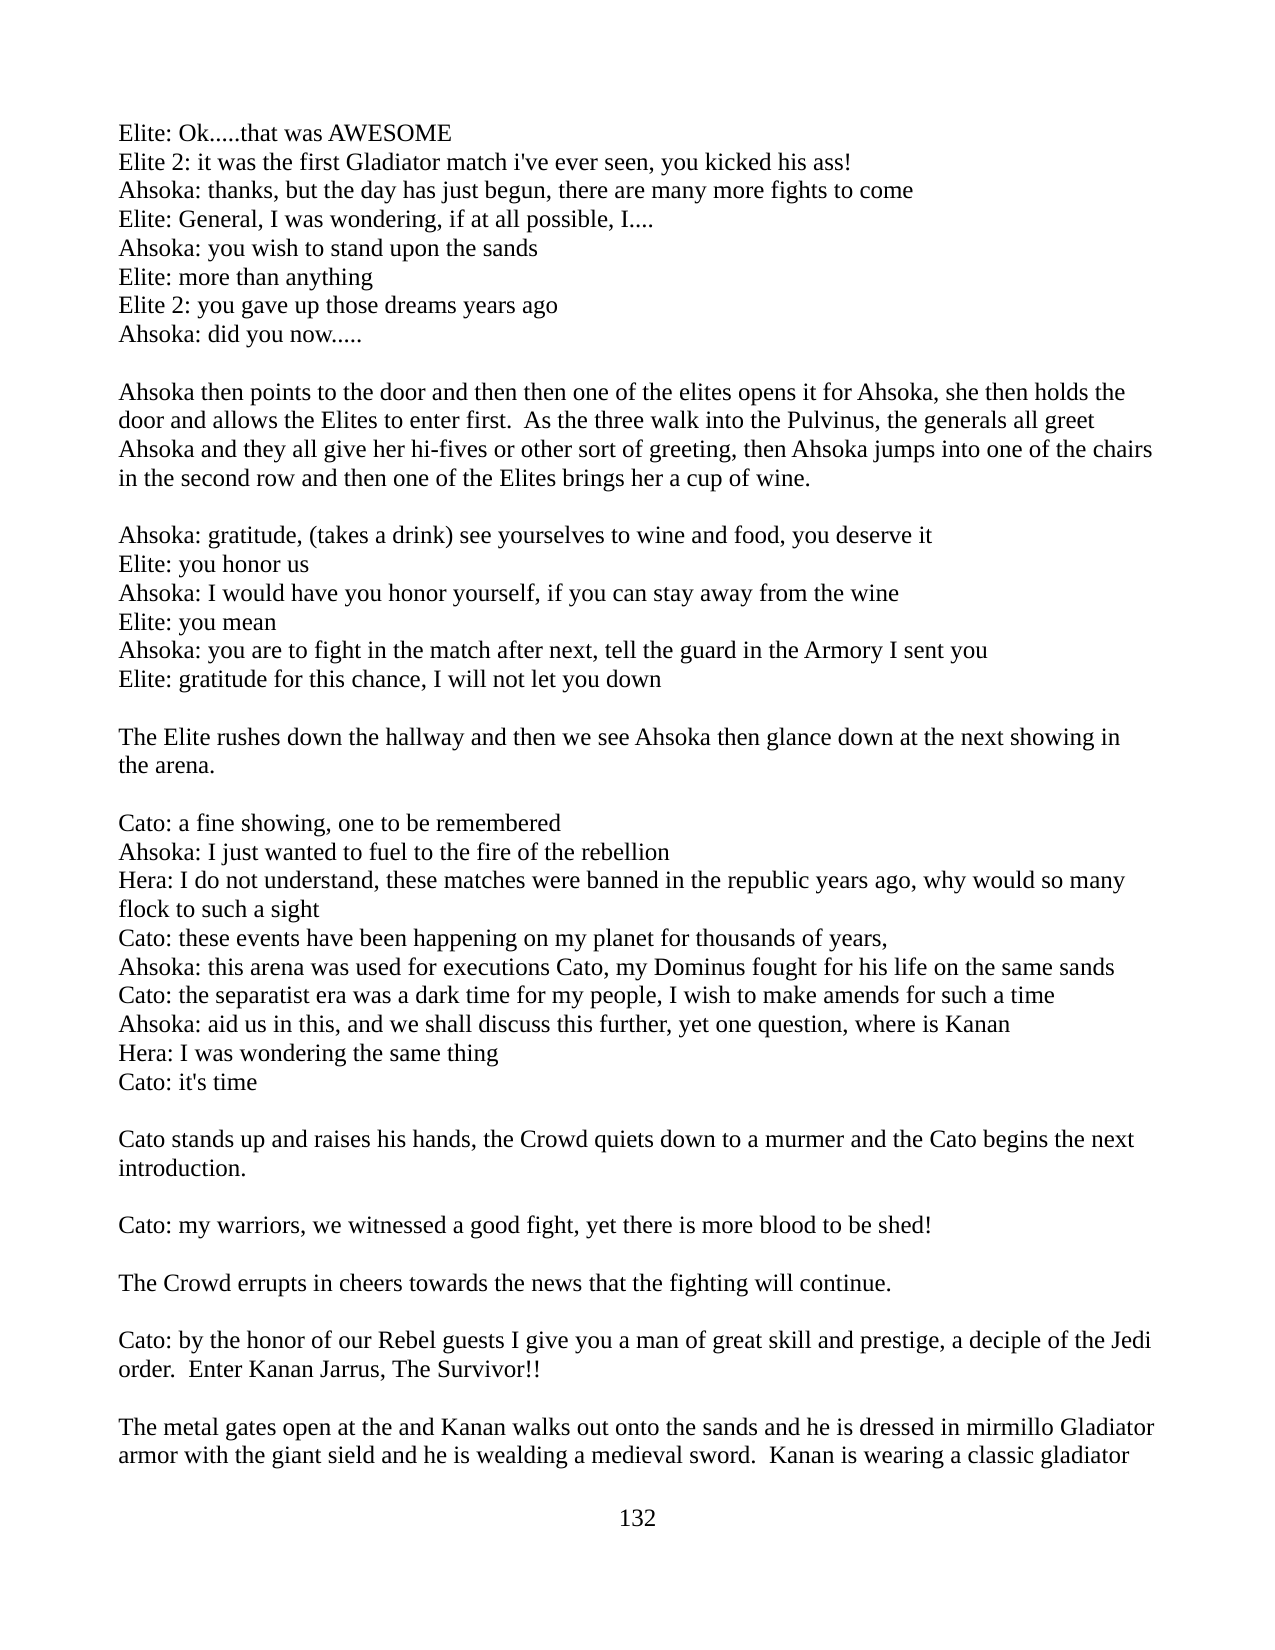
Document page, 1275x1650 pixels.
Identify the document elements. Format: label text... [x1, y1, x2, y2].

text Elite: Ok.....that was AWESOME [118, 118, 1157, 147]
text The Elite rushes down the hallway and then we see Ahsoka then glance down at the next showing in the arena. [118, 722, 1157, 779]
text The Crowd errupts in cheers towards the news that the fighting will continue. [118, 1268, 1157, 1297]
text Cato: it's time [118, 1067, 1157, 1096]
text Hera: I do not understand, these matches were banned in the republic years ago, why would so many flock to such a sight [118, 866, 1157, 923]
text Ahsoka then points to the door and then then one of the elites opens it for Ahsoka, she then holds the door and allows the Elites to enter first. As the three walk into the Pulvinus, the generals all greet Ahsoka and they all give her hi-fives or other sort of greeting, then Ahsoka jumps into one of the chairs in the second row and then one of the Elites brings her a cup of wine. [118, 377, 1157, 492]
text Ahsoka: aid us in this, and we shall discuss this further, yet one question, where is Kanan [118, 1009, 1157, 1038]
text Cato: these events have been happening on my planet for thousands of years, [118, 923, 1157, 952]
text Cato: a fine showing, one to be remembered [118, 808, 1157, 837]
text Cato: my warriors, we witnessed a good fight, yet there is more blood to be shed! [118, 1211, 1157, 1239]
text Elite: you mean [118, 607, 1157, 636]
text Elite: General, I was wondering, if at all possible, I.... [118, 204, 1157, 233]
text Ahsoka: you wish to stand upon the sands [118, 233, 1157, 262]
text Ahsoka: gratitude, (takes a drink) see yourselves to wine and food, you deserve it [118, 521, 1157, 549]
text Ahsoka: thanks, but the day has just begun, there are many more fights to come [118, 176, 1157, 204]
text Elite 2: it was the first Gladiator match i've ever seen, you kicked his ass! [118, 147, 1157, 176]
text Cato: the separatist era was a dark time for my people, I wish to make amends for such a time [118, 981, 1157, 1009]
text Elite: more than anything [118, 262, 1157, 291]
text Cato stands up and raises his hands, the Crowd quiets down to a murmer and the Cato begins the next introduction. [118, 1124, 1157, 1182]
text Elite: you honor us [118, 549, 1157, 578]
text Ahsoka: I would have you honor yourself, if you can stay away from the wine [118, 578, 1157, 607]
text Elite 2: you gave up those dreams years ago [118, 291, 1157, 319]
text Ahsoka: you are to fight in the match after next, tell the guard in the Armory I sent you [118, 636, 1157, 664]
text Ahsoka: did you now..... [118, 319, 1157, 348]
text Elite: gratitude for this chance, I will not let you down [118, 664, 1157, 693]
text The metal gates open at the and Kanan walks out onto the sands and he is dressed in mirmillo Gladiator armor with the giant sield and he is wealding a medieval sword. Kanan is wearing a classic gladiator [118, 1412, 1157, 1469]
text Hera: I was wondering the same thing [118, 1038, 1157, 1067]
text Ahsoka: this arena was used for executions Cato, my Dominus fought for his life on the same sands [118, 952, 1157, 981]
text Cato: by the honor of our Rebel guests I give you a man of great skill and prestige, a deciple of the Jedi order. Enter Kanan Jarrus, The Survivor!! [118, 1326, 1157, 1383]
text Ahsoka: I just wanted to fuel to the fire of the rebellion [118, 837, 1157, 866]
